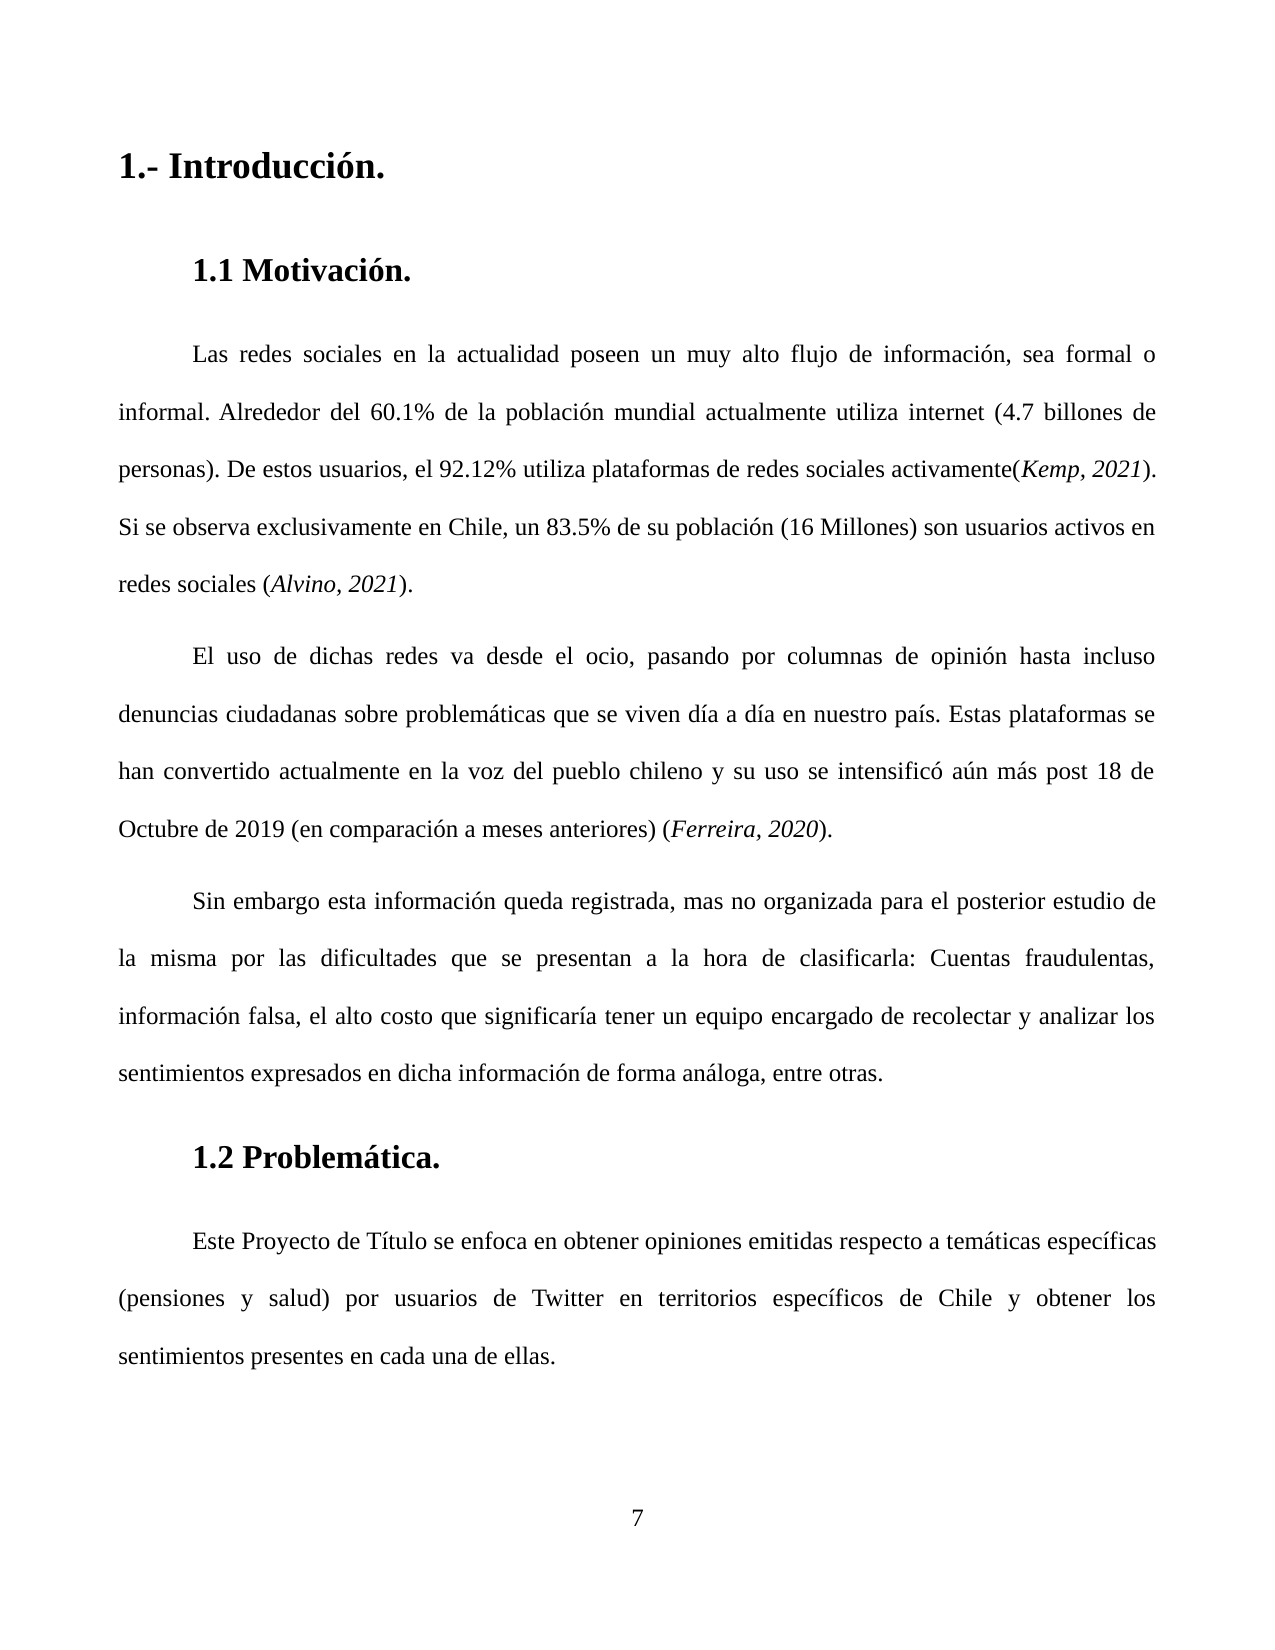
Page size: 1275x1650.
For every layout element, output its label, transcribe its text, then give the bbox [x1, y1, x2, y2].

text El uso de dichas redes va desde el ocio, pasando por columnas de opinión hasta incluso denuncias ciudadanas sobre problemáticas que se viven día a día en nuestro país. Estas plataformas se han convertido actualmente en la voz del pueblo chileno y su uso se intensificó aún más post 18 de Octubre de 2019 (en comparación a meses anteriores) (Ferreira, 2020). [118, 641, 1157, 843]
text Este Proyecto de Título se enfoca en obtener opiniones emitidas respecto a temáticas específicas (pensiones y salud) por usuarios de Twitter en territorios específicos de Chile y obtener los sentimientos presentes en cada una de ellas. [118, 1226, 1157, 1370]
subtitle 1.- Introducción. [118, 143, 1157, 186]
subtitle 1.2 Problemática. [118, 1137, 1157, 1175]
text Sin embargo esta información queda registrada, mas no organizada para el posterior estudio de la misma por las dificultades que se presentan a la hora de clasificarla: Cuentas fraudulentas, información falsa, el alto costo que significaría tener un equipo encargado de recolectar y analizar los sentimientos expresados en dicha información de forma análoga, entre otras. [118, 886, 1157, 1087]
subtitle 1.1 Motivación. [118, 250, 1157, 288]
text Las redes sociales en la actualidad poseen un muy alto flujo de información, sea formal o informal. Alrededor del 60.1% de la población mundial actualmente utiliza internet (4.7 billones de personas). De estos usuarios, el 92.12% utiliza plataformas de redes sociales activamente(Kemp, 2021). Si se observa exclusivamente en Chile, un 83.5% de su población (16 Millones) son usuarios activos en redes sociales (Alvino, 2021). [118, 339, 1157, 598]
